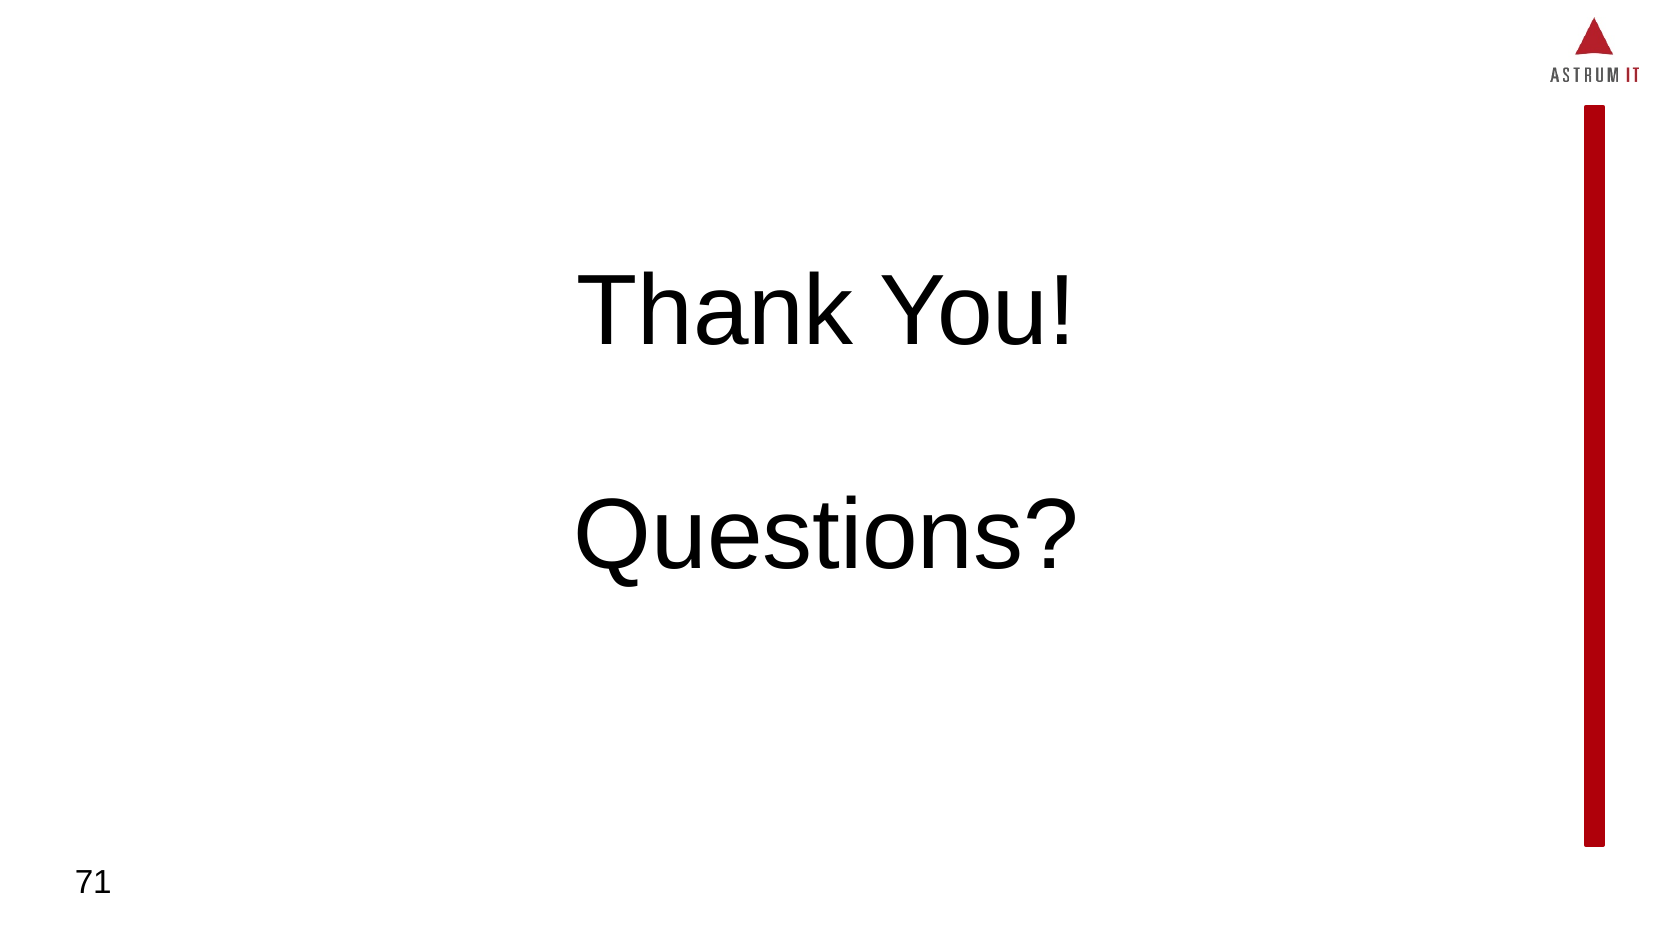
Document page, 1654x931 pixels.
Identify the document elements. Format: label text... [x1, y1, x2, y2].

picture [1550, 17, 1639, 82]
subtitle Thank You! Questions? [113, 61, 1540, 782]
